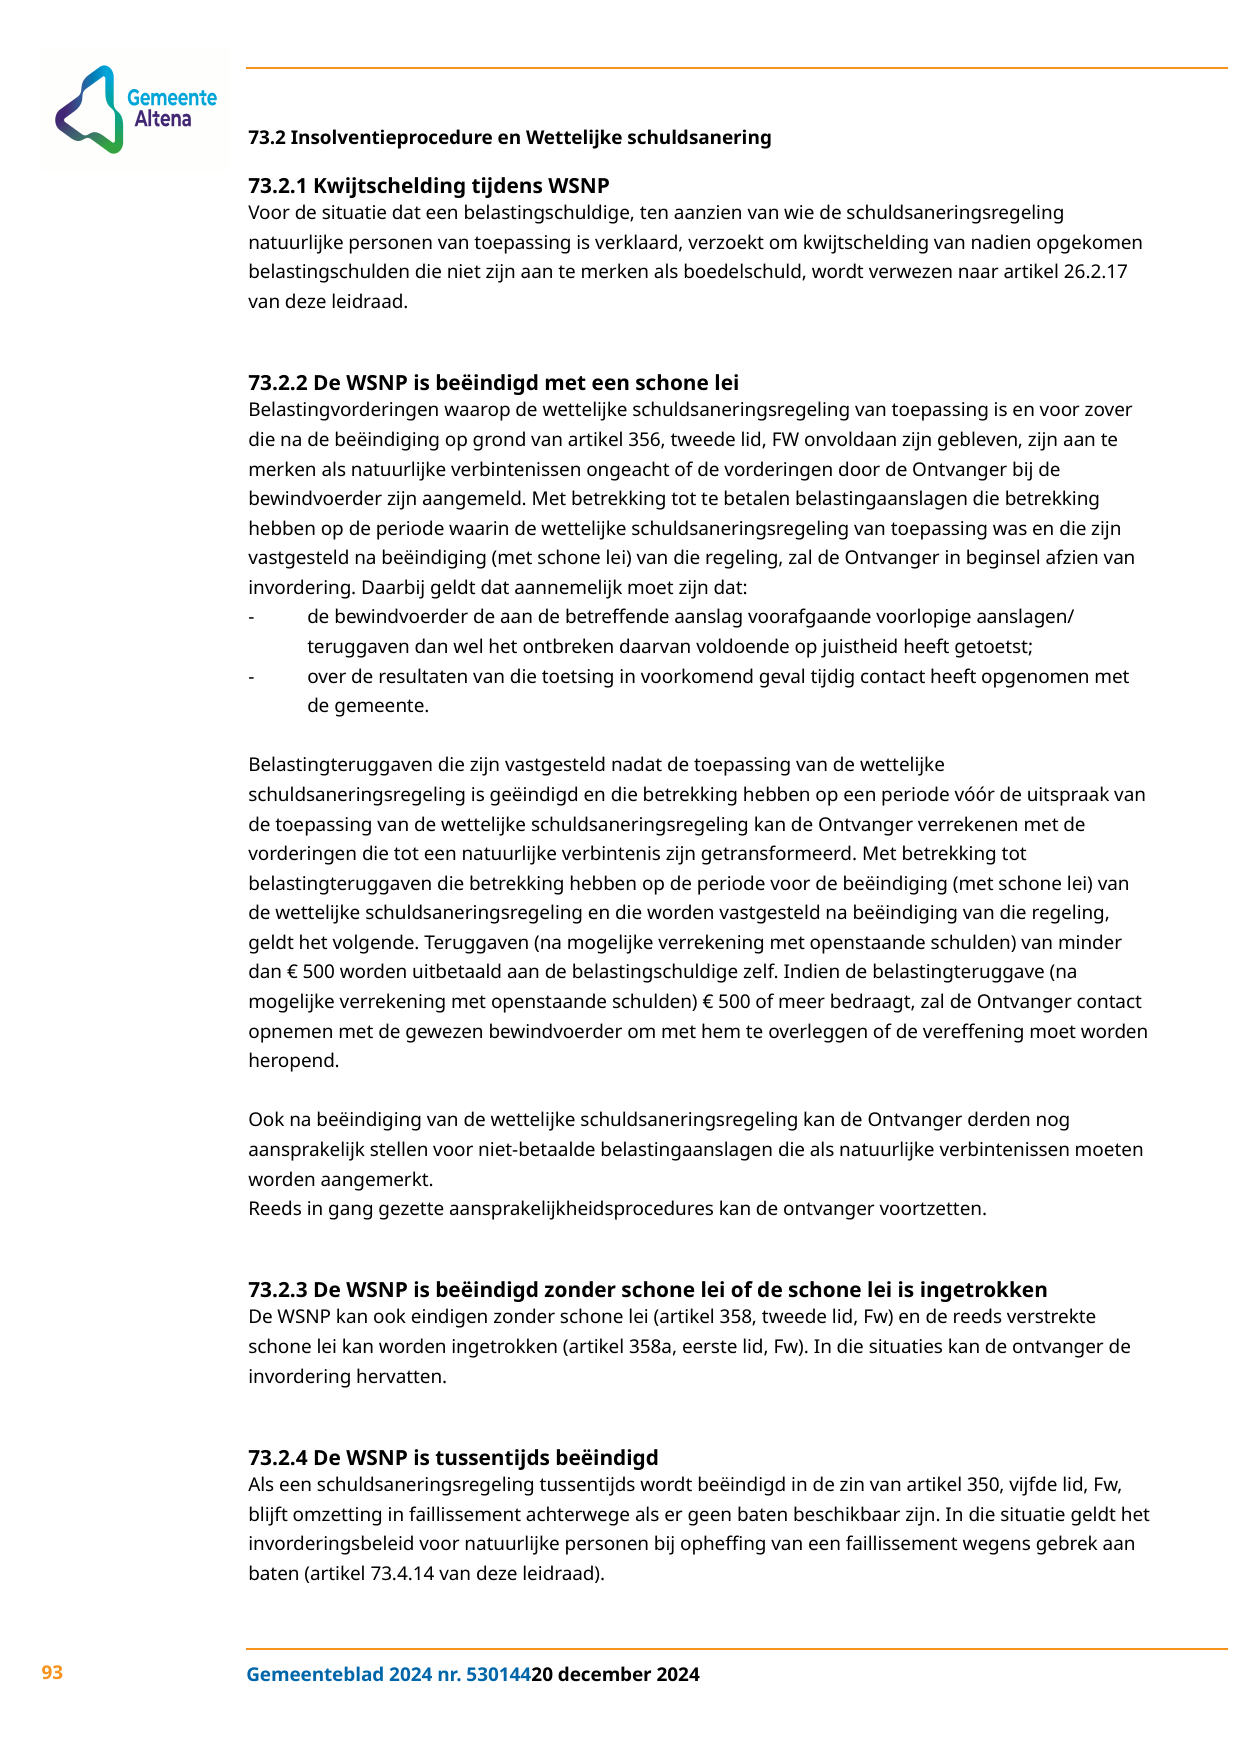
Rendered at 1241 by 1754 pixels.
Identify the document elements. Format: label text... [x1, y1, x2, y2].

list over de resultaten van die toetsing in voorkomend geval tijdig contact heeft opgenomen met de gemeente. [248, 663, 1152, 718]
list de bewindvoerder de aan de betreffende aanslag voorafgaande voorlopige aanslagen/ teruggaven dan wel het ontbreken daarvan voldoende op juistheid heeft getoetst; [248, 604, 1152, 659]
text Ook na beëindiging van de wettelijke schuldsaneringsregeling kan de Ontvanger derden nog aansprakelijk stellen voor niet-betaalde belastingaanslagen die als natuurlijke verbintenissen moeten worden aangemerkt. [248, 1107, 1152, 1191]
text Voor de situatie dat een belastingschuldige, ten aanzien van wie de schuldsaneringsregeling natuurlijke personen van toepassing is verklaard, verzoekt om kwijtschelding van nadien opgekomen belastingschulden die niet zijn aan te merken als boedelschuld, wordt verwezen naar artikel 26.2.17 van deze leidraad. [248, 199, 1152, 314]
text Belastingvorderingen waarop de wettelijke schuldsaneringsregeling van toepassing is en voor zover die na de beëindiging op grond van artikel 356, tweede lid, FW onvoldaan zijn gebleven, zijn aan te merken als natuurlijke verbintenissen ongeacht of de vorderingen door de Ontvanger bij de bewindvoerder zijn aangemeld. Met betrekking tot te betalen belastingaanslagen die betrekking hebben op de periode waarin de wettelijke schuldsaneringsregeling van toepassing was en die zijn vastgesteld na beëindiging (met schone lei) van die regeling, zal de Ontvanger in beginsel afzien van invordering. Daarbij geldt dat aannemelijk moet zijn dat: [248, 397, 1152, 600]
text Reeds in gang gezette aansprakelijkheidsprocedures kan de ontvanger voortzetten. [248, 1195, 1152, 1221]
text Als een schuldsaneringsregeling tussentijds wordt beëindigd in de zin van artikel 350, vijfde lid, Fw, blijft omzetting in faillissement achterwege als er geen baten beschikbaar zijn. In die situatie geldt het invorderingsbeleid voor natuurlijke personen bij opheffing van een faillissement wegens gebrek aan baten (artikel 73.4.14 van deze leidraad). [248, 1471, 1152, 1586]
picture [41, 47, 231, 172]
text 73.2.3 De WSNP is beëindigd zonder schone lei of de schone lei is ingetrokken [248, 1275, 1152, 1304]
text Belastingteruggaven die zijn vastgesteld nadat de toepassing van de wettelijke schuldsaneringsregeling is geëindigd en die betrekking hebben op een periode vóór de uitspraak van de toepassing van de wettelijke schuldsaneringsregeling kan de Ontvanger verrekenen met de vorderingen die tot een natuurlijke verbintenis zijn getransformeerd. Met betrekking tot belastingteruggaven die betrekking hebben op de periode voor de beëindiging (met schone lei) van de wettelijke schuldsaneringsregeling en die worden vastgesteld na beëindiging van die regeling, geldt het volgende. Teruggaven (na mogelijke verrekening met openstaande schulden) van minder dan € 500 worden uitbetaald aan de belastingschuldige zelf. Indien de belastingteruggave (na mogelijke verrekening met openstaande schulden) € 500 of meer bedraagt, zal de Ontvanger contact opnemen met de gewezen bewindvoerder om met hem te overleggen of de vereffening moet worden heropend. [248, 752, 1152, 1073]
text 73.2.1 Kwijtschelding tijdens WSNP [248, 171, 1152, 199]
text 73.2.4 De WSNP is tussentijds beëindigd [248, 1443, 1152, 1471]
text De WSNP kan ook eindigen zonder schone lei (artikel 358, tweede lid, Fw) en de reeds verstrekte schone lei kan worden ingetrokken (artikel 358a, eerste lid, Fw). In die situaties kan de ontvanger de invordering hervatten. [248, 1304, 1152, 1389]
text 73.2.2 De WSNP is beëindigd met een schone lei [248, 368, 1152, 397]
text 73.2 Insolventieprocedure en Wettelijke schuldsanering [248, 124, 1152, 150]
